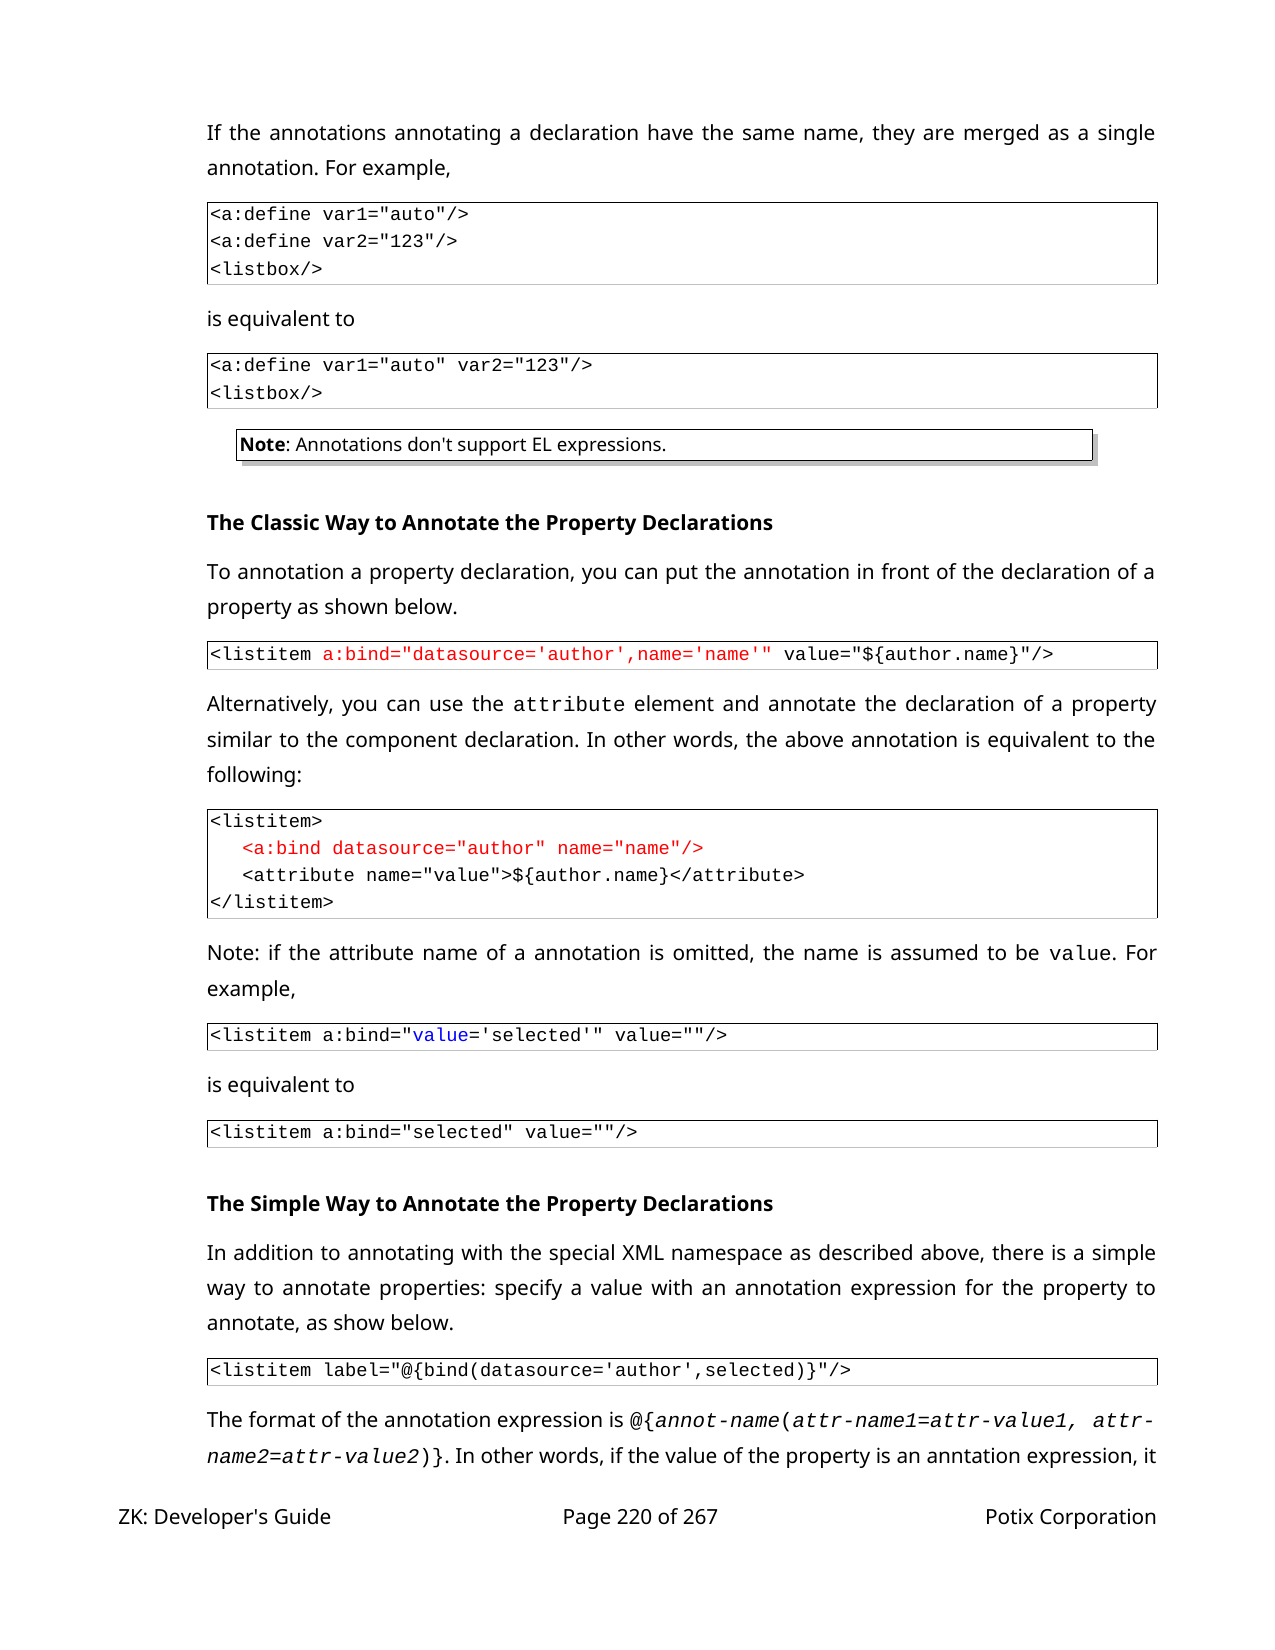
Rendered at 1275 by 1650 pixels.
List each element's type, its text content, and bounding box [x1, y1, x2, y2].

text <listitem label="@{bind(datasource='author',selected)}"/> [208, 1359, 1157, 1385]
text <listbox/> [208, 381, 1157, 408]
text <a:define var2="123"/> [208, 229, 1157, 254]
text <a:bind datasource="author" name="name"/> [208, 836, 1157, 860]
text Note: if the attribute name of a annotation is omitted, the name is assumed to be value. For example, [207, 938, 1157, 1002]
text The format of the annotation expression is @{annot-name(attr-name1=attr-value1, attr-name2=attr-value2)}. In other words, if the value of the property is an anntation expression, it [207, 1405, 1157, 1469]
text <listitem> [208, 810, 1157, 833]
subtitle The Classic Way to Annotate the Property Declarations [207, 508, 1157, 537]
text <listitem a:bind="value='selected'" value=""/> [208, 1024, 1157, 1050]
text <a:define var1="auto"/> [208, 203, 1157, 226]
text <listitem a:bind="selected" value=""/> [208, 1121, 1157, 1147]
subtitle The Simple Way to Annotate the Property Declarations [207, 1189, 1157, 1217]
text <listbox/> [208, 257, 1157, 284]
text Alternatively, you can use the attribute element and annotate the declaration of a property similar to the component declaration. In other words, the above annotation is equivalent to the following: [207, 689, 1157, 788]
text To annotation a property declaration, you can put the annotation in front of the declaration of a property as shown below. [207, 557, 1157, 621]
text In addition to annotating with the special XML namespace as described above, there is a simple way to annotate properties: specify a value with an annotation expression for the property to annotate, as show below. [207, 1238, 1157, 1337]
text <listitem a:bind="datasource='author',name='name'" value="${author.name}"/> [208, 642, 1157, 669]
text Note: Annotations don't support EL expressions. [237, 430, 1092, 460]
text If the annotations annotating a declaration have the same name, they are merged as a single annotation. For example, [207, 118, 1157, 182]
text is equivalent to [207, 304, 1157, 333]
text </listitem> [208, 890, 1157, 918]
text is equivalent to [207, 1071, 1157, 1099]
text <a:define var1="auto" var2="123"/> [208, 354, 1157, 378]
text <attribute name="value">${author.name}</attribute> [208, 863, 1157, 887]
